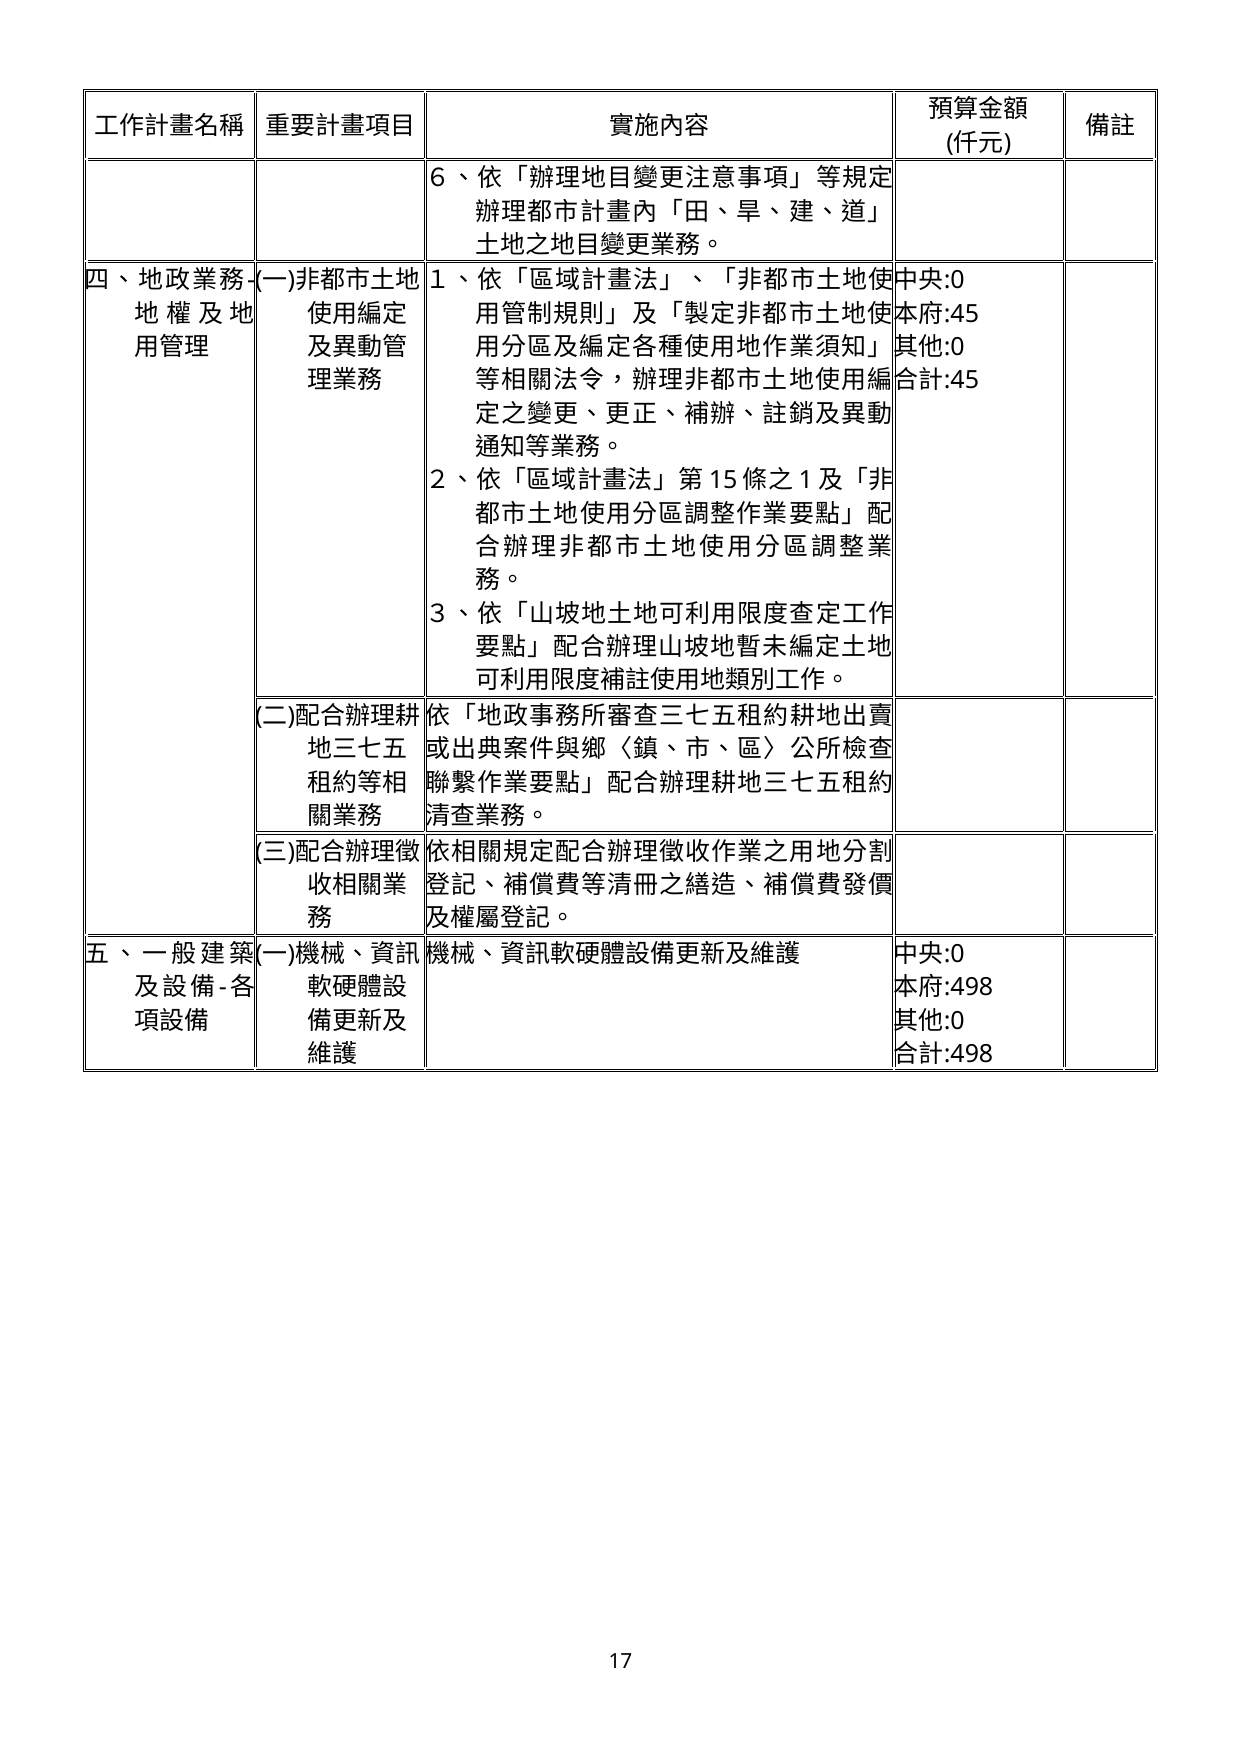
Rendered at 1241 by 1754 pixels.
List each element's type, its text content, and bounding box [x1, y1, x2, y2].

table_cell １、依「區域計畫法」、「非都市土地使用管制規則」及「製定非都市土地使用分區及編定各種使用地作業須知」等相關法令，辦理非都市土地使用編定之變更、更正、補辦、註銷及異動通知等業務。 ２、依「區域計畫法」第15條之1及「非都市土地使用分區調整作業要點」配合辦理非都市土地使用分區調整業務。 ３、依「山坡地土地可利用限度查定工作要點」配合辦理山坡地暫未編定土地可利用限度補註使用地類別工作。 [427, 263, 892, 696]
table_cell [1066, 696, 1156, 831]
table_header 工作計畫名稱 [84, 90, 255, 158]
table_header 實施內容 [425, 90, 893, 158]
table_cell [1064, 158, 1156, 260]
table_cell 機械、資訊軟硬體設備更新及維護 [425, 934, 893, 1069]
table_cell ６、依「辦理地目變更注意事項」等規定辦理都市計畫內「田、旱、建、道」土地之地目變更業務。 [427, 161, 892, 260]
table_cell (三)配合辦理徵收相關業務 [257, 835, 424, 933]
table_cell 五、一般建築及設備-各項設備 [84, 934, 255, 1069]
table_header 預算金額 (仟元) [894, 90, 1064, 158]
table_cell [896, 161, 1063, 260]
table_cell [896, 835, 1063, 933]
table_cell 中央:0 本府:498 其他:0 合計:498 [894, 937, 1064, 1069]
table_cell 依相關規定配合辦理徵收作業之用地分割登記、補償費等清冊之繕造、補償費發價及權屬登記。 [427, 835, 892, 933]
table_cell [1064, 260, 1156, 696]
table_cell 中央:0 本府:45 其他:0 合計:45 [896, 263, 1063, 696]
table_cell [896, 699, 1063, 831]
table_cell [1064, 934, 1156, 1069]
table_cell (一)機械、資訊軟硬體設備更新及維護 [255, 937, 425, 1069]
table_cell 四、地政業務-地權及地用管理 [84, 260, 255, 933]
table_cell [84, 158, 255, 260]
table_cell (二)配合辦理耕地三七五租約等相關業務 [257, 699, 424, 831]
table_cell 依「地政事務所審查三七五租約耕地出賣或出典案件與鄉〈鎮、市、區〉公所檢查聯繫作業要點」配合辦理耕地三七五租約清查業務。 [427, 699, 892, 831]
table_header 重要計畫項目 [255, 90, 425, 158]
table_cell (一)非都市土地使用編定及異動管理業務 [257, 263, 424, 696]
table_cell [1064, 831, 1156, 933]
table_cell [257, 161, 424, 260]
table_header 備註 [1064, 90, 1156, 158]
